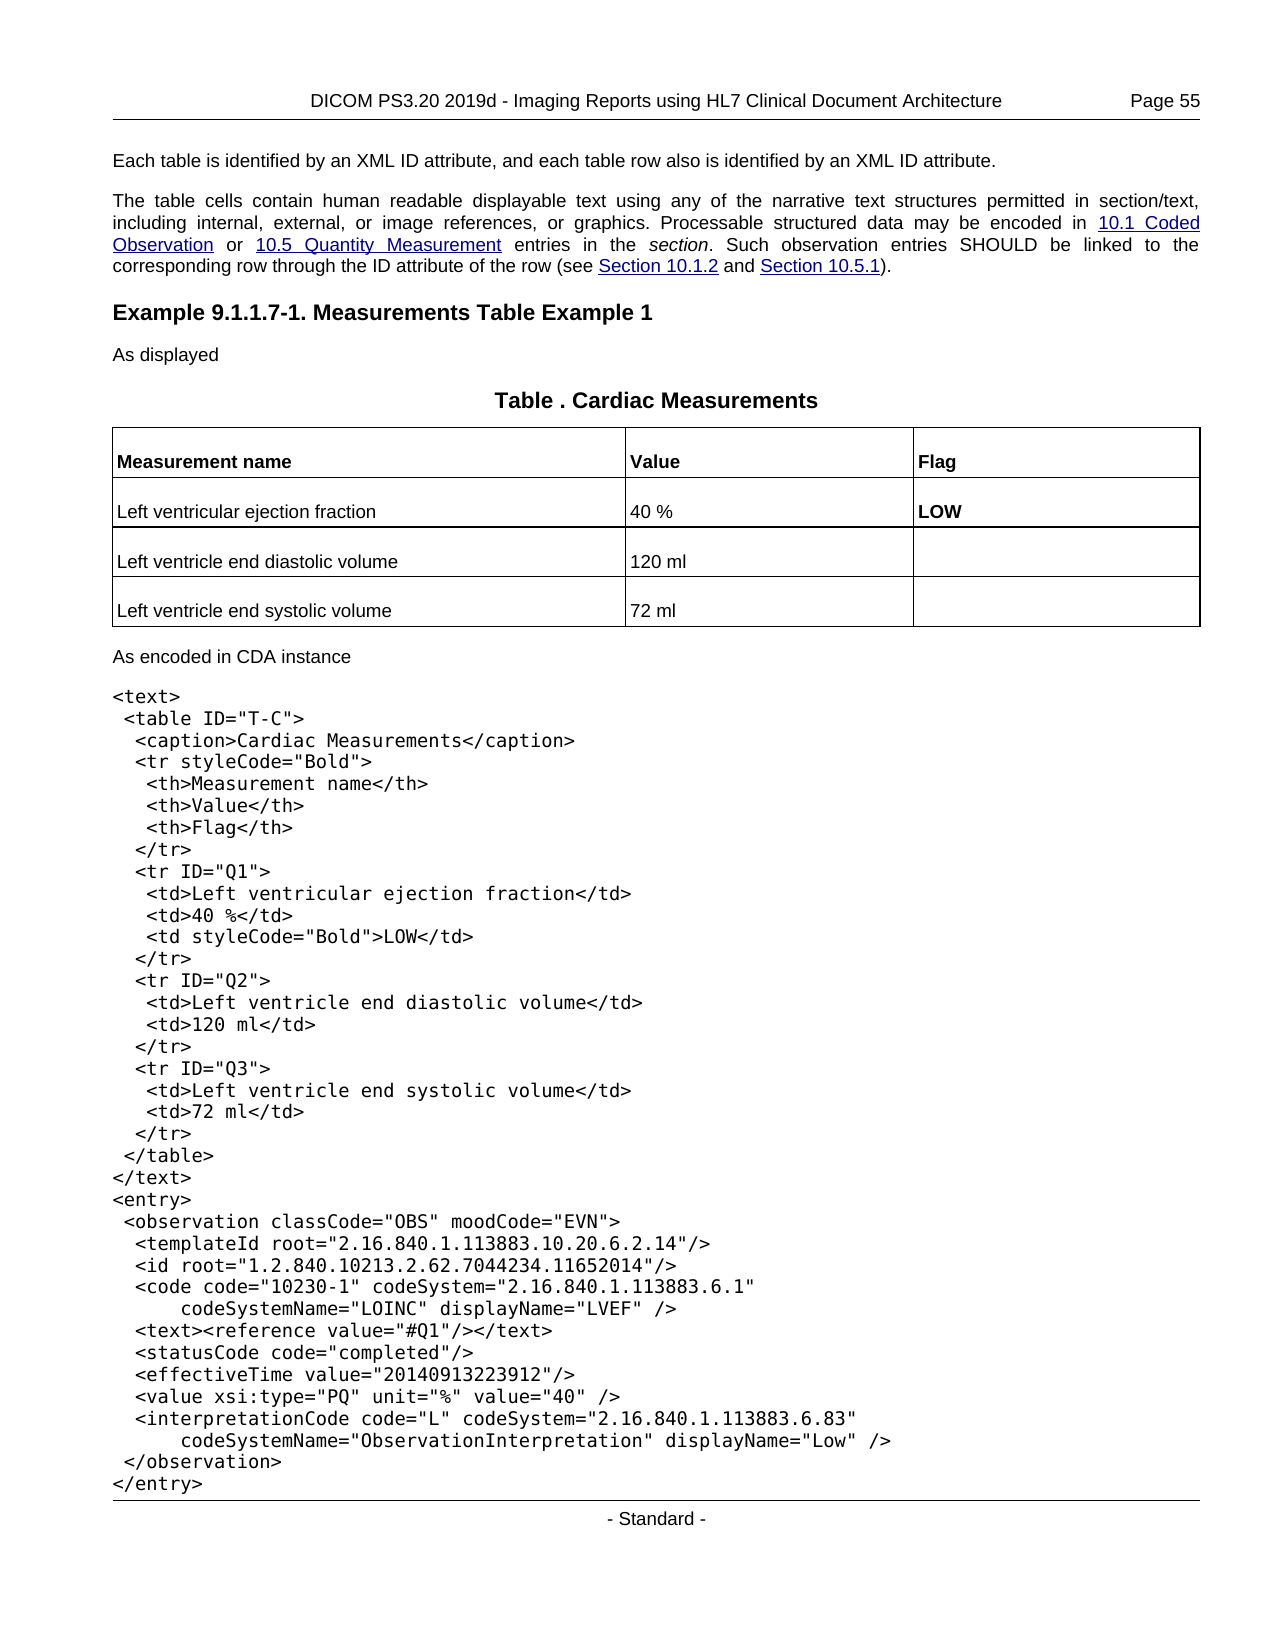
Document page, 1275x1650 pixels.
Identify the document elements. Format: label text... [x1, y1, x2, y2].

table_cell 72 ml [626, 577, 913, 626]
table_cell 40 % [626, 478, 913, 526]
text Example 9.1.1.7-1. Measurements Table Example 1 [112, 299, 1200, 325]
table_cell Left ventricle end systolic volume [113, 577, 625, 626]
text The table cells contain human readable displayable text using any of the narrative text structures permitted in section/text, including internal, external, or image references, or graphics. Processable structured data may be encoded in 10.1 Coded Observation or 10.5 Quantity Measurement entries in the section. Such observation entries SHOULD be linked to the corresponding row through the ID attribute of the row (see Section 10.1.2 and Section 10.5.1). [112, 190, 1200, 277]
table_cell 120 ml [626, 528, 913, 576]
table_header Flag [914, 428, 1199, 477]
table_cell [914, 528, 1199, 576]
table_cell Left ventricle end diastolic volume [113, 528, 625, 576]
table_cell [914, 577, 1199, 626]
text Each table is identified by an XML ID attribute, and each table row also is identified by an XML ID attribute. [112, 150, 1200, 172]
table_cell Left ventricular ejection fraction [113, 478, 625, 526]
table_header Value [626, 428, 913, 477]
text Table . Cardiac Measurements [112, 388, 1200, 413]
table_cell LOW [914, 478, 1199, 526]
text As displayed [112, 344, 1200, 365]
text <text> <table ID="T-C"> <caption>Cardiac Measurements</caption> <tr styleCode="Bold"> <th>Measurement name</th> <th>Value</th> <th>Flag</th> </tr> <tr ID="Q1"> <td>Left ventricular ejection fraction</td> <td>40 %</td> <td styleCode="Bold">LOW</td> </tr> <tr ID="Q2"> <td>Left ventricle end diastolic volume</td> <td>120 ml</td> </tr> <tr ID="Q3"> <td>Left ventricle end systolic volume</td> <td>72 ml</td> </tr> </table> </text> <entry> <observation classCode="OBS" moodCode="EVN"> <templateId root="2.16.840.1.113883.10.20.6.2.14"/> <id root="1.2.840.10213.2.62.7044234.11652014"/> <code code="10230-1" codeSystem="2.16.840.1.113883.6.1" codeSystemName="LOINC" displayName="LVEF" /> <text><reference value="#Q1"/></text> <statusCode code="completed"/> <effectiveTime value="20140913223912"/> <value xsi:type="PQ" unit="%" value="40" /> <interpretationCode code="L" codeSystem="2.16.840.1.113883.6.83" codeSystemName="ObservationInterpretation" displayName="Low" /> </observation> </entry> [112, 686, 1200, 1495]
text As encoded in CDA instance [112, 646, 1200, 667]
table_header Measurement name [113, 428, 625, 477]
